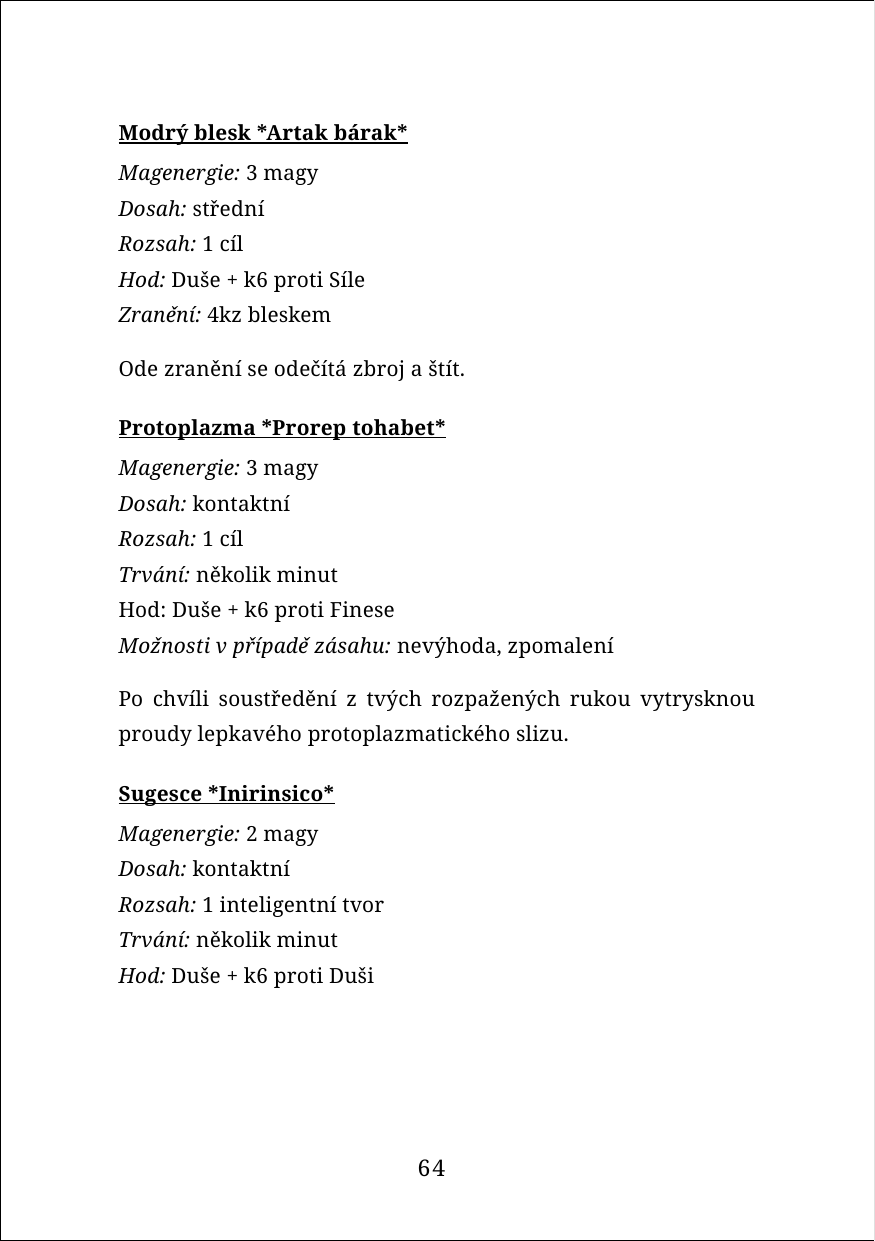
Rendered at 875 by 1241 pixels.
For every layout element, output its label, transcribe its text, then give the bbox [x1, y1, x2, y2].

text Ode zranění se odečítá zbroj a štít. [118, 354, 756, 382]
text Po chvíli soustředění z tvých rozpažených rukou vytrysknou proudy lepkavého protoplazmatického slizu. [118, 684, 756, 748]
subtitle Sugesce *Inirinsico* [118, 779, 756, 807]
subtitle Protoplazma *Prorep tohabet* [118, 413, 756, 441]
text Magenergie: 2 magy Dosah: kontaktní Rozsah: 1 inteligentní tvor Trvání: několik minut Hod: Duše + k6 proti Duši [118, 819, 756, 989]
text Magenergie: 3 magy Dosah: kontaktní Rozsah: 1 cíl Trvání: několik minut Hod: Duše + k6 proti Finese Možnosti v případě zásahu: nevýhoda, zpomalení [118, 453, 756, 659]
subtitle Modrý blesk *Artak bárak* [118, 118, 756, 147]
text Magenergie: 3 magy Dosah: střední Rozsah: 1 cíl Hod: Duše + k6 proti Síle Zranění: 4kz bleskem [118, 158, 756, 329]
